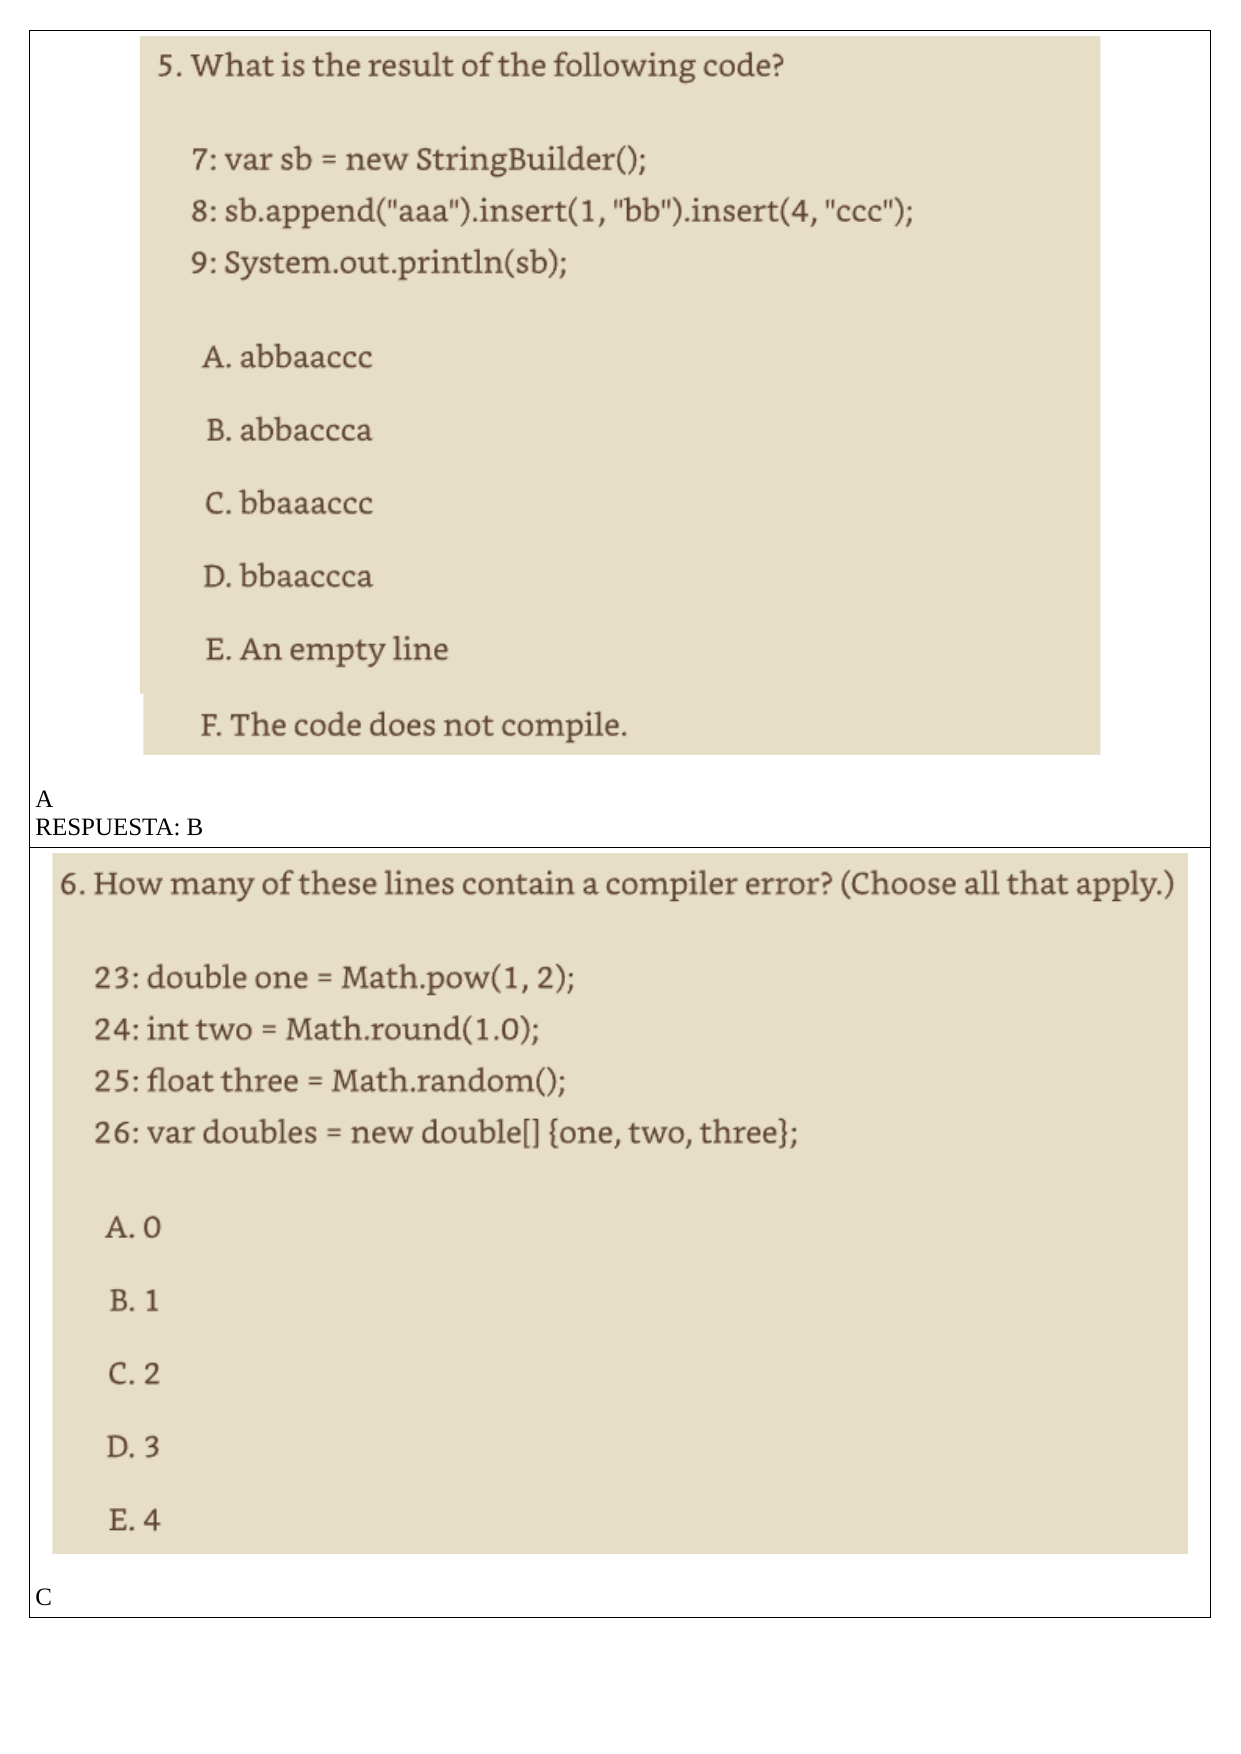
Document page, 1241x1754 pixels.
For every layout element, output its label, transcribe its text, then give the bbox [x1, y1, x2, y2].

picture [52, 853, 1188, 1554]
table_cell C [30, 848, 1210, 1617]
picture [139, 36, 1101, 755]
table_cell A RESPUESTA: B [30, 31, 1210, 847]
